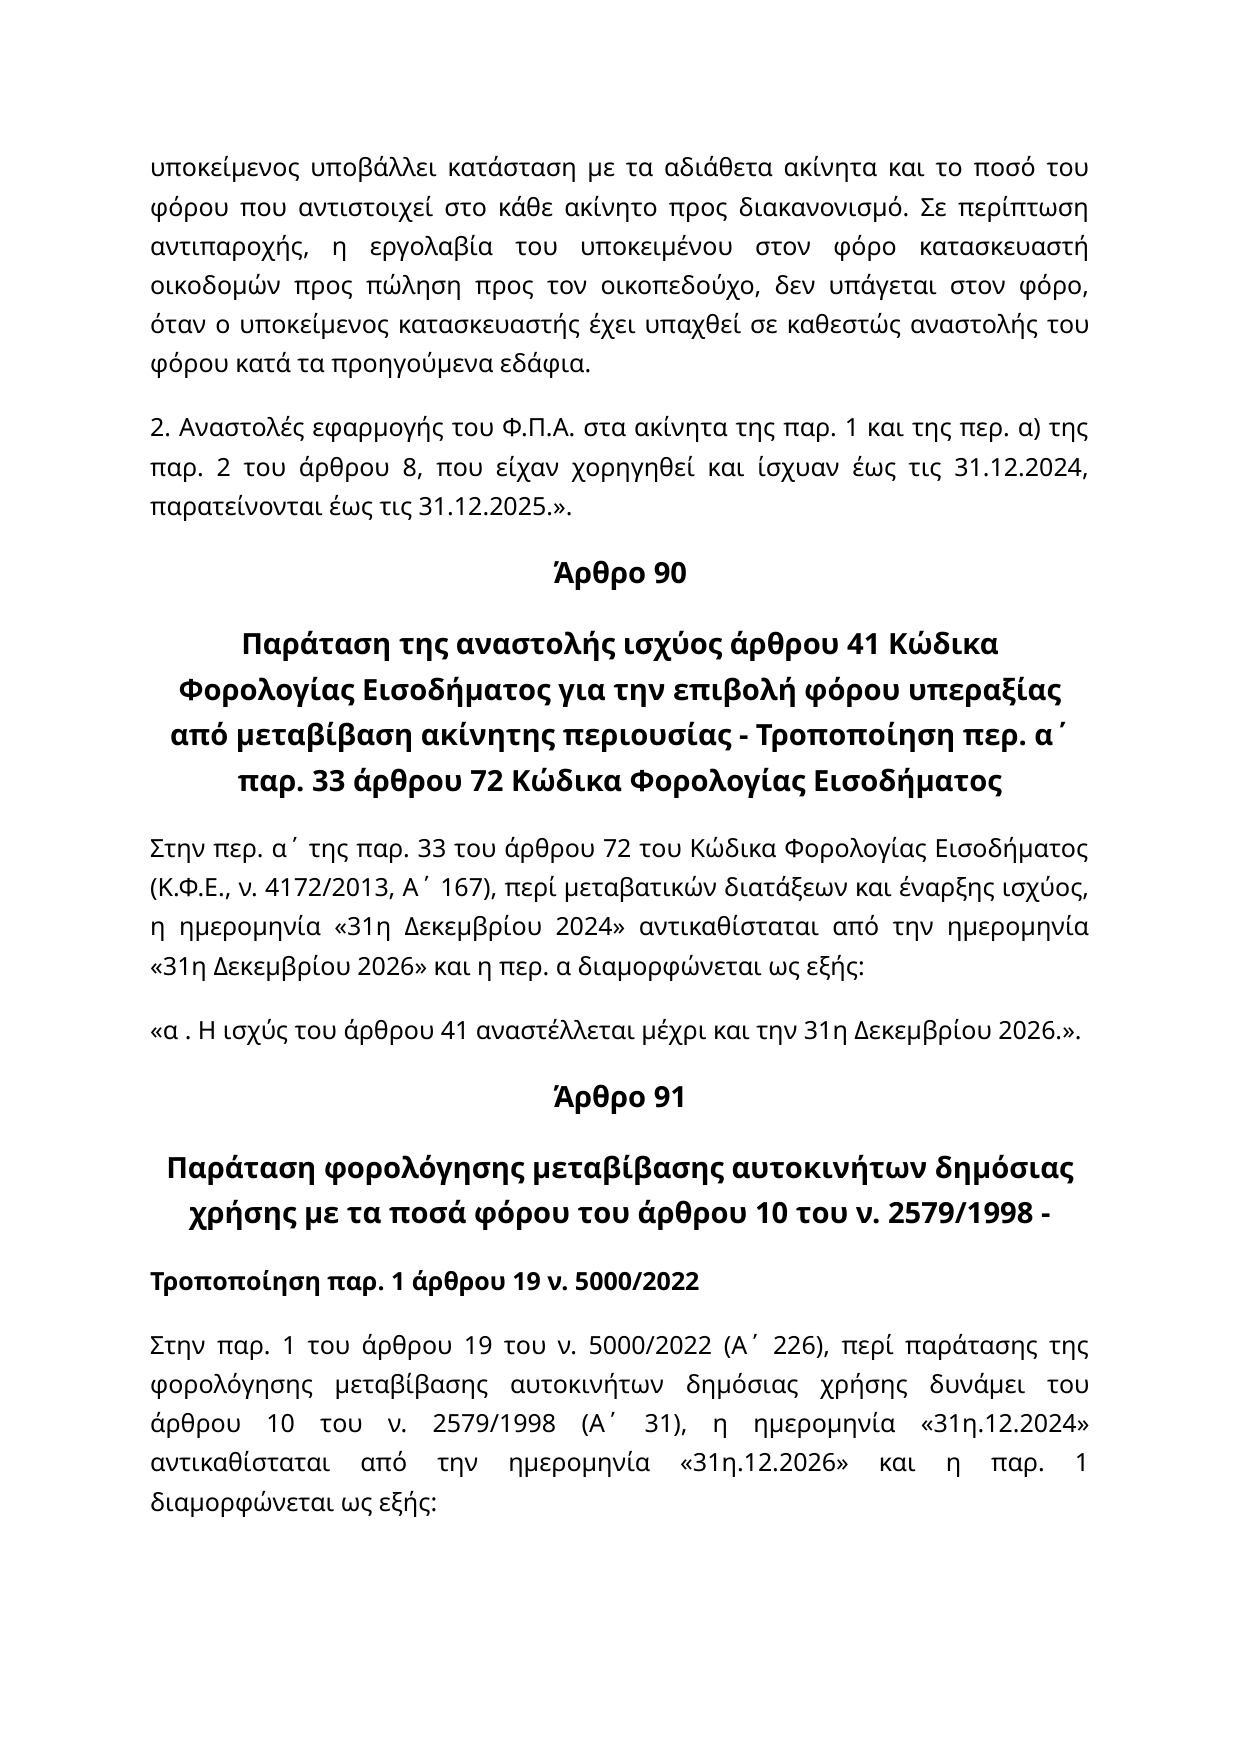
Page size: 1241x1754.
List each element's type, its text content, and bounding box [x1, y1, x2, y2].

text υποκείμενος υποβάλλει κατάσταση με τα αδιάθετα ακίνητα και το ποσό του φόρου που αντιστοιχεί στο κάθε ακίνητο προς διακανονισμό. Σε περίπτωση αντιπαροχής, η εργολαβία του υποκειμένου στον φόρο κατασκευαστή οικοδομών προς πώληση προς τον οικοπεδούχο, δεν υπάγεται στον φόρο, όταν ο υποκείμενος κατασκευαστής έχει υπαχθεί σε καθεστώς αναστολής του φόρου κατά τα προηγούμενα εδάφια. [150, 150, 1090, 380]
subtitle Παράταση της αναστολής ισχύος άρθρου 41 Κώδικα Φορολογίας Εισοδήματος για την επιβολή φόρου υπεραξίας από μεταβίβαση ακίνητης περιουσίας - Τροποποίηση περ. α΄ παρ. 33 άρθρου 72 Κώδικα Φορολογίας Εισοδήματος [150, 623, 1090, 800]
text Στην παρ. 1 του άρθρου 19 του ν. 5000/2022 (Α΄ 226), περί παράτασης της φορολόγησης μεταβίβασης αυτοκινήτων δημόσιας χρήσης δυνάμει του άρθρου 10 του ν. 2579/1998 (Α΄ 31), η ημερομηνία «31η.12.2024» αντικαθίσταται από την ημερομηνία «31η.12.2026» και η παρ. 1 διαμορφώνεται ως εξής: [150, 1327, 1090, 1518]
text «α . Η ισχύς του άρθρου 41 αναστέλλεται μέχρι και την 31η Δεκεμβρίου 2026.». [150, 1012, 1090, 1046]
text 2. Αναστολές εφαρμογής του Φ.Π.Α. στα ακίνητα της παρ. 1 και της περ. α) της παρ. 2 του άρθρου 8, που είχαν χορηγηθεί και ίσχυαν έως τις 31.12.2024, παρατείνονται έως τις 31.12.2025.». [150, 410, 1090, 522]
text Στην περ. α΄ της παρ. 33 του άρθρου 72 του Κώδικα Φορολογίας Εισοδήματος (Κ.Φ.Ε., ν. 4172/2013, Α΄ 167), περί μεταβατικών διατάξεων και έναρξης ισχύος, η ημερομηνία «31η Δεκεμβρίου 2024» αντικαθίσταται από την ημερομηνία «31η Δεκεμβρίου 2026» και η περ. α διαμορφώνεται ως εξής: [150, 831, 1090, 982]
subtitle Άρθρο 90 [150, 552, 1090, 592]
subtitle Παράταση φορολόγησης μεταβίβασης αυτοκινήτων δημόσιας χρήσης με τα ποσά φόρου του άρθρου 10 του ν. 2579/1998 - [150, 1147, 1090, 1232]
subtitle Άρθρο 91 [150, 1076, 1090, 1116]
text Τροποποίηση παρ. 1 άρθρου 19 ν. 5000/2022 [150, 1263, 1090, 1297]
